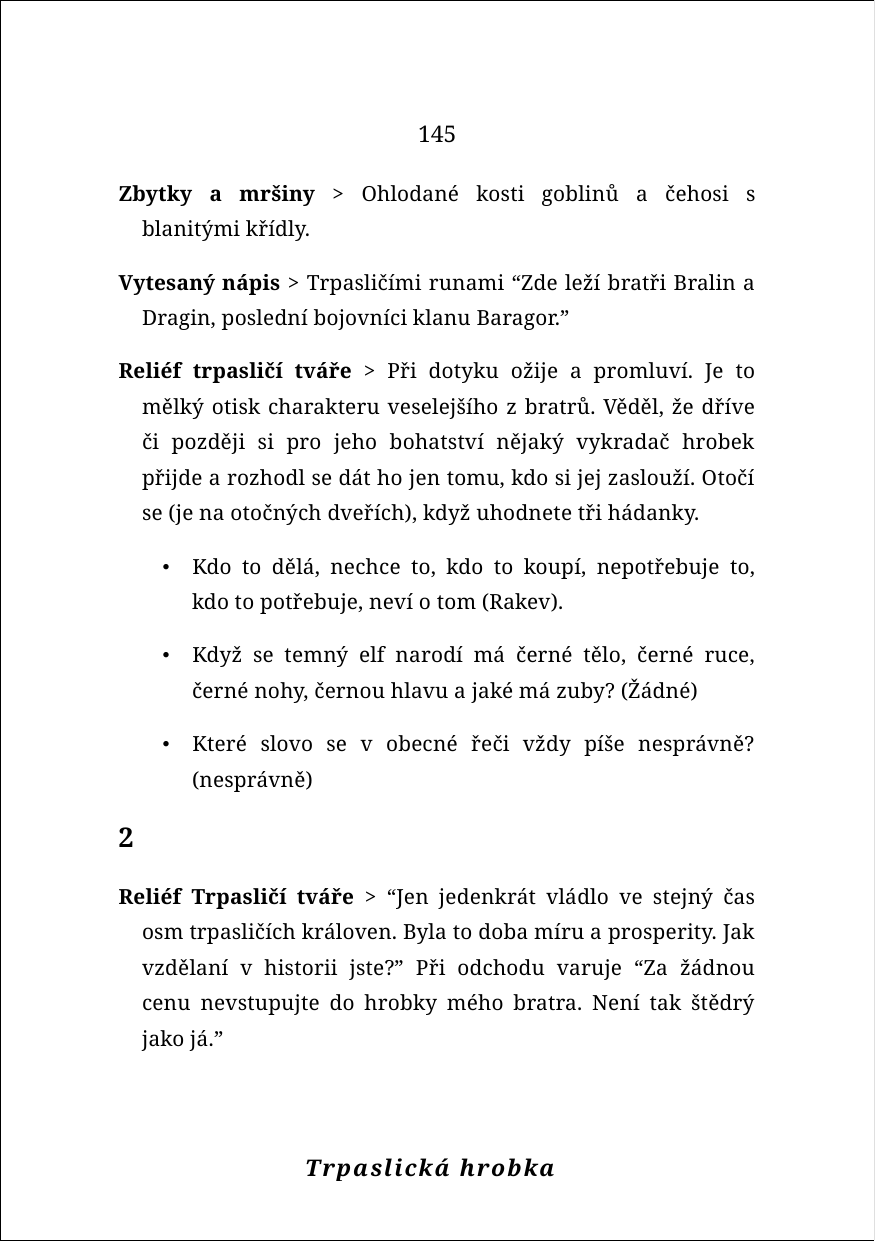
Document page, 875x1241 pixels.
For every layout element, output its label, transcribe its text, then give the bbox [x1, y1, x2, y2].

list Které slovo se v obecné řeči vždy píše nesprávně? (nesprávně) [162, 729, 756, 793]
text 2 [118, 818, 756, 855]
text Vytesaný nápis > Trpasličími runami “Zde leží bratři Bralin a Dragin, poslední bojovníci klanu Baragor.” [118, 268, 756, 332]
text Reliéf Trpasličí tváře > “Jen jedenkrát vládlo ve stejný čas osm trpasličích královen. Byla to doba míru a prosperity. Jak vzdělaní v historii jste?” Při odchodu varuje “Za žádnou cenu nevstupujte do hrobky mého bratra. Není tak štědrý jako já.” [118, 882, 756, 1052]
list Kdo to dělá, nechce to, kdo to koupí, nepotřebuje to, kdo to potřebuje, neví o tom (Rakev). [162, 552, 756, 616]
list Když se temný elf narodí má černé tělo, černé ruce, černé nohy, černou hlavu a jaké má zuby? (Žádné) [162, 641, 756, 704]
text Reliéf trpasličí tváře > Při dotyku ožije a promluví. Je to mělký otisk charakteru veselejšího z bratrů. Věděl, že dříve či později si pro jeho bohatství nějaký vykradač hrobek přijde a rozhodl se dát ho jen tomu, kdo si jej zaslouží. Otočí se (je na otočných dveřích), když uhodnete tři hádanky. [118, 356, 756, 527]
text Zbytky a mršiny > Ohlodané kosti goblinů a čehosi s blanitými křídly. [118, 179, 756, 243]
